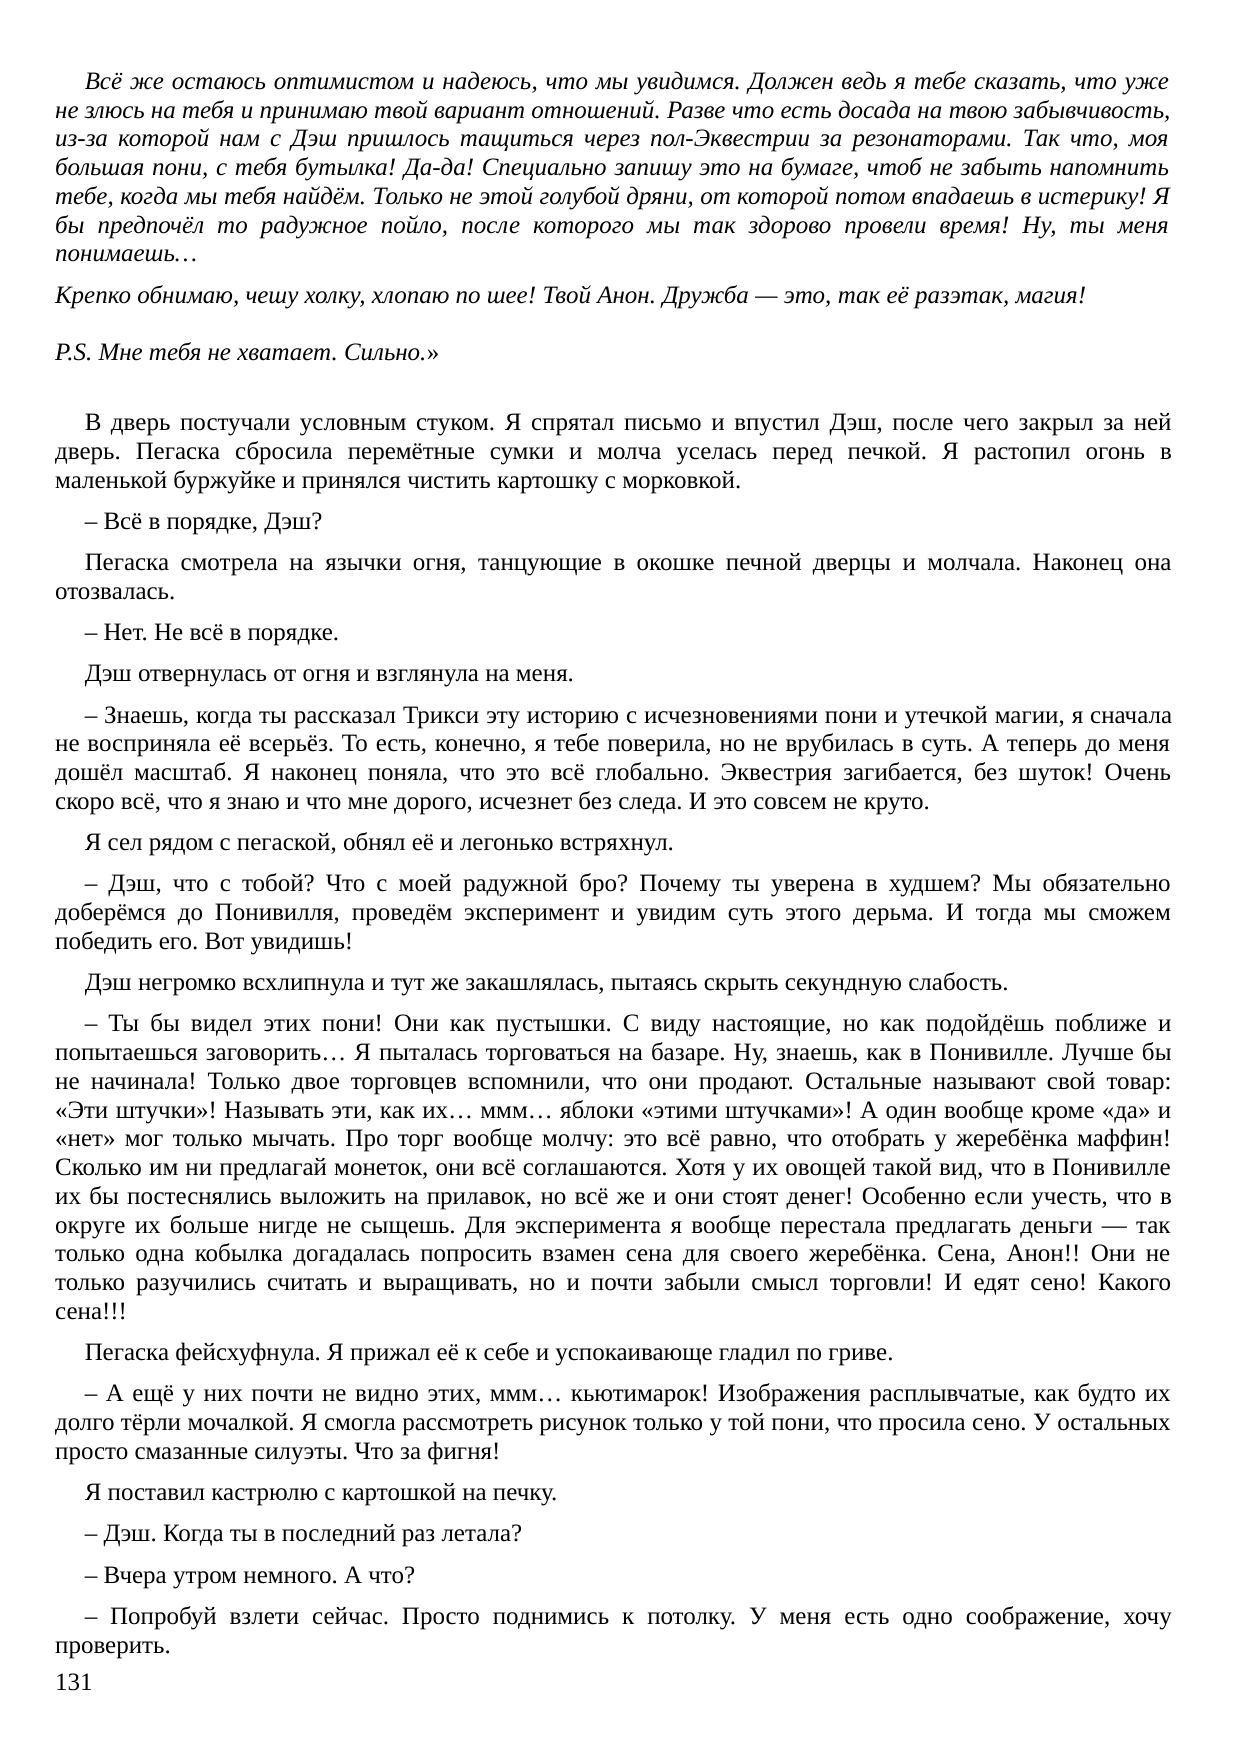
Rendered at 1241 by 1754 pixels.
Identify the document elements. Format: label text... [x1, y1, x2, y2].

text – Всё в порядке, Дэш? [55, 506, 1173, 535]
text P.S. Мне тебя не хватает. Сильно.» [55, 337, 1173, 366]
text – Ты бы видел этих пони! Они как пустышки. С виду настоящие, но как подойдёшь поближе и попытаешься заговорить… Я пыталась торговаться на базаре. Ну, знаешь, как в Понивилле. Лучше бы не начинала! Только двое торговцев вспомнили, что они продают. Остальные называют свой товар: «Эти штучки»! Называть эти, как их… ммм… яблоки «этими штучками»! А один вообще кроме «да» и «нет» мог только мычать. Про торг вообще молчу: это всё равно, что отобрать у жеребёнка маффин! Сколько им ни предлагай монеток, они всё соглашаются. Хотя у их овощей такой вид, что в Понивилле их бы постеснялись выложить на прилавок, но всё же и они стоят денег! Особенно если учесть, что в округе их больше нигде не сыщешь. Для эксперимента я вообще перестала предлагать деньги — так только одна кобылка догадалась попросить взамен сена для своего жеребёнка. Сена, Анон!! Они не только разучились считать и выращивать, но и почти забыли смысл торговли! И едят сено! Какого сена!!! [55, 1008, 1173, 1325]
text Пегаска смотрела на язычки огня, танцующие в окошке печной дверцы и молчала. Наконец она отозвалась. [55, 547, 1173, 605]
text Всё же остаюсь оптимистом и надеюсь, что мы увидимся. Должен ведь я тебе сказать, что уже не злюсь на тебя и принимаю твой вариант отношений. Разве что есть досада на твою забывчивость, из-за которой нам с Дэш пришлось тащиться через пол-Эквестрии за резонаторами. Так что, моя большая пони, с тебя бутылка! Да-да! Специально запишу это на бумаге, чтоб не забыть напомнить тебе, когда мы тебя найдём. Только не этой голубой дряни, от которой потом впадаешь в истерику! Я бы предпочёл то радужное пойло, после которого мы так здорово провели время! Ну, ты меня понимаешь… [55, 66, 1173, 267]
text Я сел рядом с пегаской, обнял её и легонько встряхнул. [55, 827, 1173, 856]
text – Дэш, что с тобой? Что с моей радужной бро? Почему ты уверена в худшем? Мы обязательно доберёмся до Понивилля, проведём эксперимент и увидим суть этого дерьма. И тогда мы сможем победить его. Вот увидишь! [55, 868, 1173, 955]
text Я поставил кастрюлю с картошкой на печку. [55, 1477, 1173, 1506]
text Пегаска фейсхуфнула. Я прижал её к себе и успокаивающе гладил по гриве. [55, 1337, 1173, 1366]
text – А ещё у них почти не видно этих, ммм… кьютимарок! Изображения расплывчатые, как будто их долго тёрли мочалкой. Я смогла рассмотреть рисунок только у той пони, что просила сено. У остальных просто смазанные силуэты. Что за фигня! [55, 1378, 1173, 1465]
text В дверь постучали условным стуком. Я спрятал письмо и впустил Дэш, после чего закрыл за ней дверь. Пегаска сбросила перемётные сумки и молча уселась перед печкой. Я растопил огонь в маленькой буржуйке и принялся чистить картошку с морковкой. [55, 407, 1173, 493]
text – Попробуй взлети сейчас. Просто поднимись к потолку. У меня есть одно соображение, хочу проверить. [55, 1601, 1173, 1658]
text – Вчера утром немного. А что? [55, 1560, 1173, 1588]
text – Нет. Не всё в порядке. [55, 617, 1173, 646]
text Дэш негромко всхлипнула и тут же закашлялась, пытаясь скрыть секундную слабость. [55, 967, 1173, 996]
text – Знаешь, когда ты рассказал Трикси эту историю с исчезновениями пони и утечкой магии, я сначала не восприняла её всерьёз. То есть, конечно, я тебе поверила, но не врубилась в суть. А теперь до меня дошёл масштаб. Я наконец поняла, что это всё глобально. Эквестрия загибается, без шуток! Очень скоро всё, что я знаю и что мне дорого, исчезнет без следа. И это совсем не круто. [55, 700, 1173, 815]
text Дэш отвернулась от огня и взглянула на меня. [55, 658, 1173, 687]
text – Дэш. Когда ты в последний раз летала? [55, 1518, 1173, 1547]
text Крепко обнимаю, чешу холку, хлопаю по шее! Твой Анон. Дружба — это, так её разэтак, магия! [55, 280, 1173, 308]
